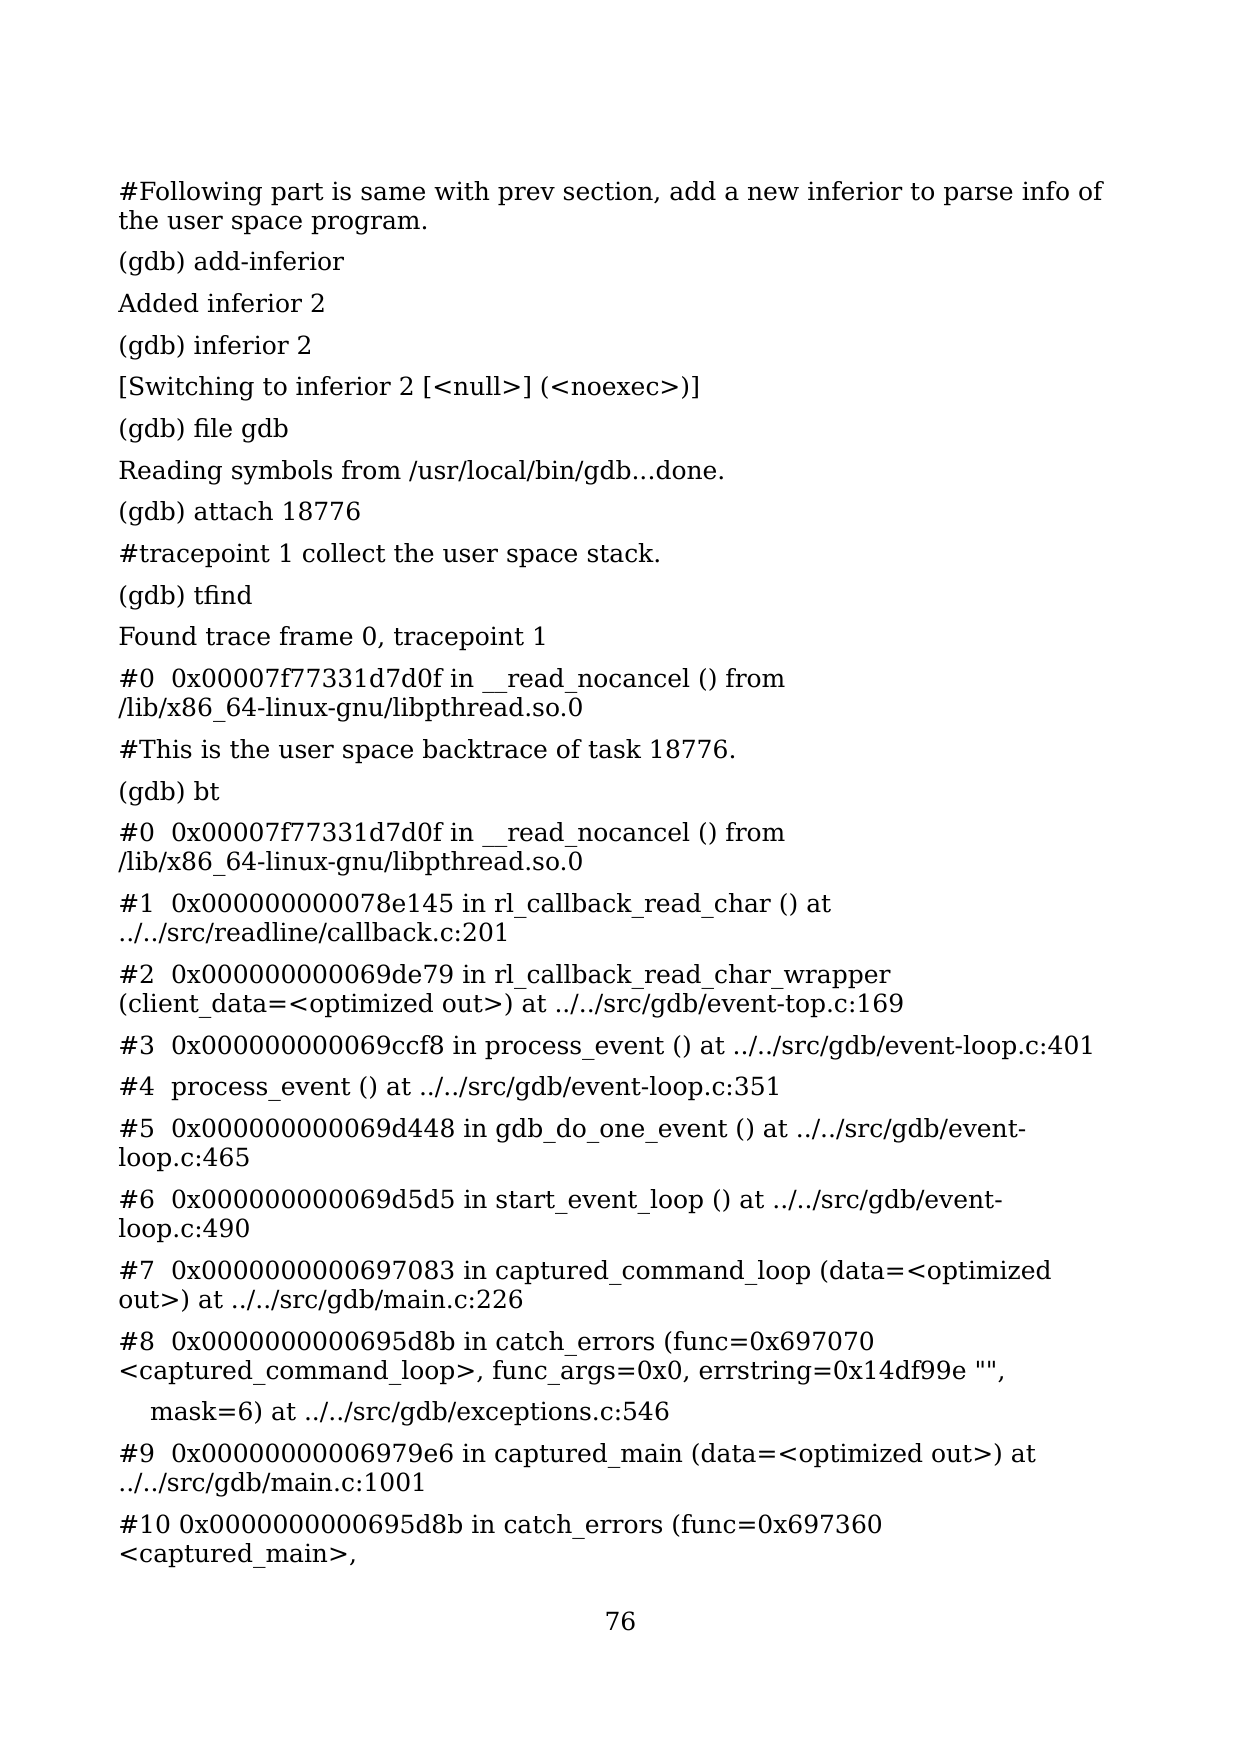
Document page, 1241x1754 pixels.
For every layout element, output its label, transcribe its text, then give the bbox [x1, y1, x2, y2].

text (gdb) tfind [118, 581, 1122, 610]
text #6 0x000000000069d5d5 in start_event_loop () at ../../src/gdb/event-loop.c:490 [118, 1185, 1122, 1243]
text #3 0x000000000069ccf8 in process_event () at ../../src/gdb/event-loop.c:401 [118, 1031, 1122, 1060]
text #10 0x0000000000695d8b in catch_errors (func=0x697360 <captured_main>, [118, 1510, 1122, 1568]
text #1 0x000000000078e145 in rl_callback_read_char () at ../../src/readline/callback.c:201 [118, 889, 1122, 948]
text #7 0x0000000000697083 in captured_command_loop (data=<optimized out>) at ../../src/gdb/main.c:226 [118, 1256, 1122, 1314]
text (gdb) inferior 2 [118, 331, 1122, 360]
text #tracepoint 1 collect the user space stack. [118, 539, 1122, 568]
text #This is the user space backtrace of task 18776. [118, 735, 1122, 764]
text #0 0x00007f77331d7d0f in __read_nocancel () from /lib/x86_64-linux-gnu/libpthread.so.0 [118, 664, 1122, 723]
text [Switching to inferior 2 [<null>] (<noexec>)] [118, 373, 1122, 402]
text mask=6) at ../../src/gdb/exceptions.c:546 [118, 1398, 1122, 1427]
text (gdb) attach 18776 [118, 498, 1122, 527]
text (gdb) bt [118, 777, 1122, 806]
text #Following part is same with prev section, add a new inferior to parse info of the user space program. [118, 177, 1122, 235]
text (gdb) add-inferior [118, 248, 1122, 277]
text #2 0x000000000069de79 in rl_callback_read_char_wrapper (client_data=<optimized out>) at ../../src/gdb/event-top.c:169 [118, 960, 1122, 1018]
text #4 process_event () at ../../src/gdb/event-loop.c:351 [118, 1073, 1122, 1102]
text #8 0x0000000000695d8b in catch_errors (func=0x697070 <captured_command_loop>, func_args=0x0, errstring=0x14df99e "", [118, 1327, 1122, 1385]
text #5 0x000000000069d448 in gdb_do_one_event () at ../../src/gdb/event-loop.c:465 [118, 1114, 1122, 1173]
text #9 0x00000000006979e6 in captured_main (data=<optimized out>) at ../../src/gdb/main.c:1001 [118, 1439, 1122, 1498]
text #0 0x00007f77331d7d0f in __read_nocancel () from /lib/x86_64-linux-gnu/libpthread.so.0 [118, 818, 1122, 877]
text Added inferior 2 [118, 289, 1122, 318]
text (gdb) file gdb [118, 414, 1122, 443]
text Reading symbols from /usr/local/bin/gdb...done. [118, 456, 1122, 485]
text Found trace frame 0, tracepoint 1 [118, 623, 1122, 652]
